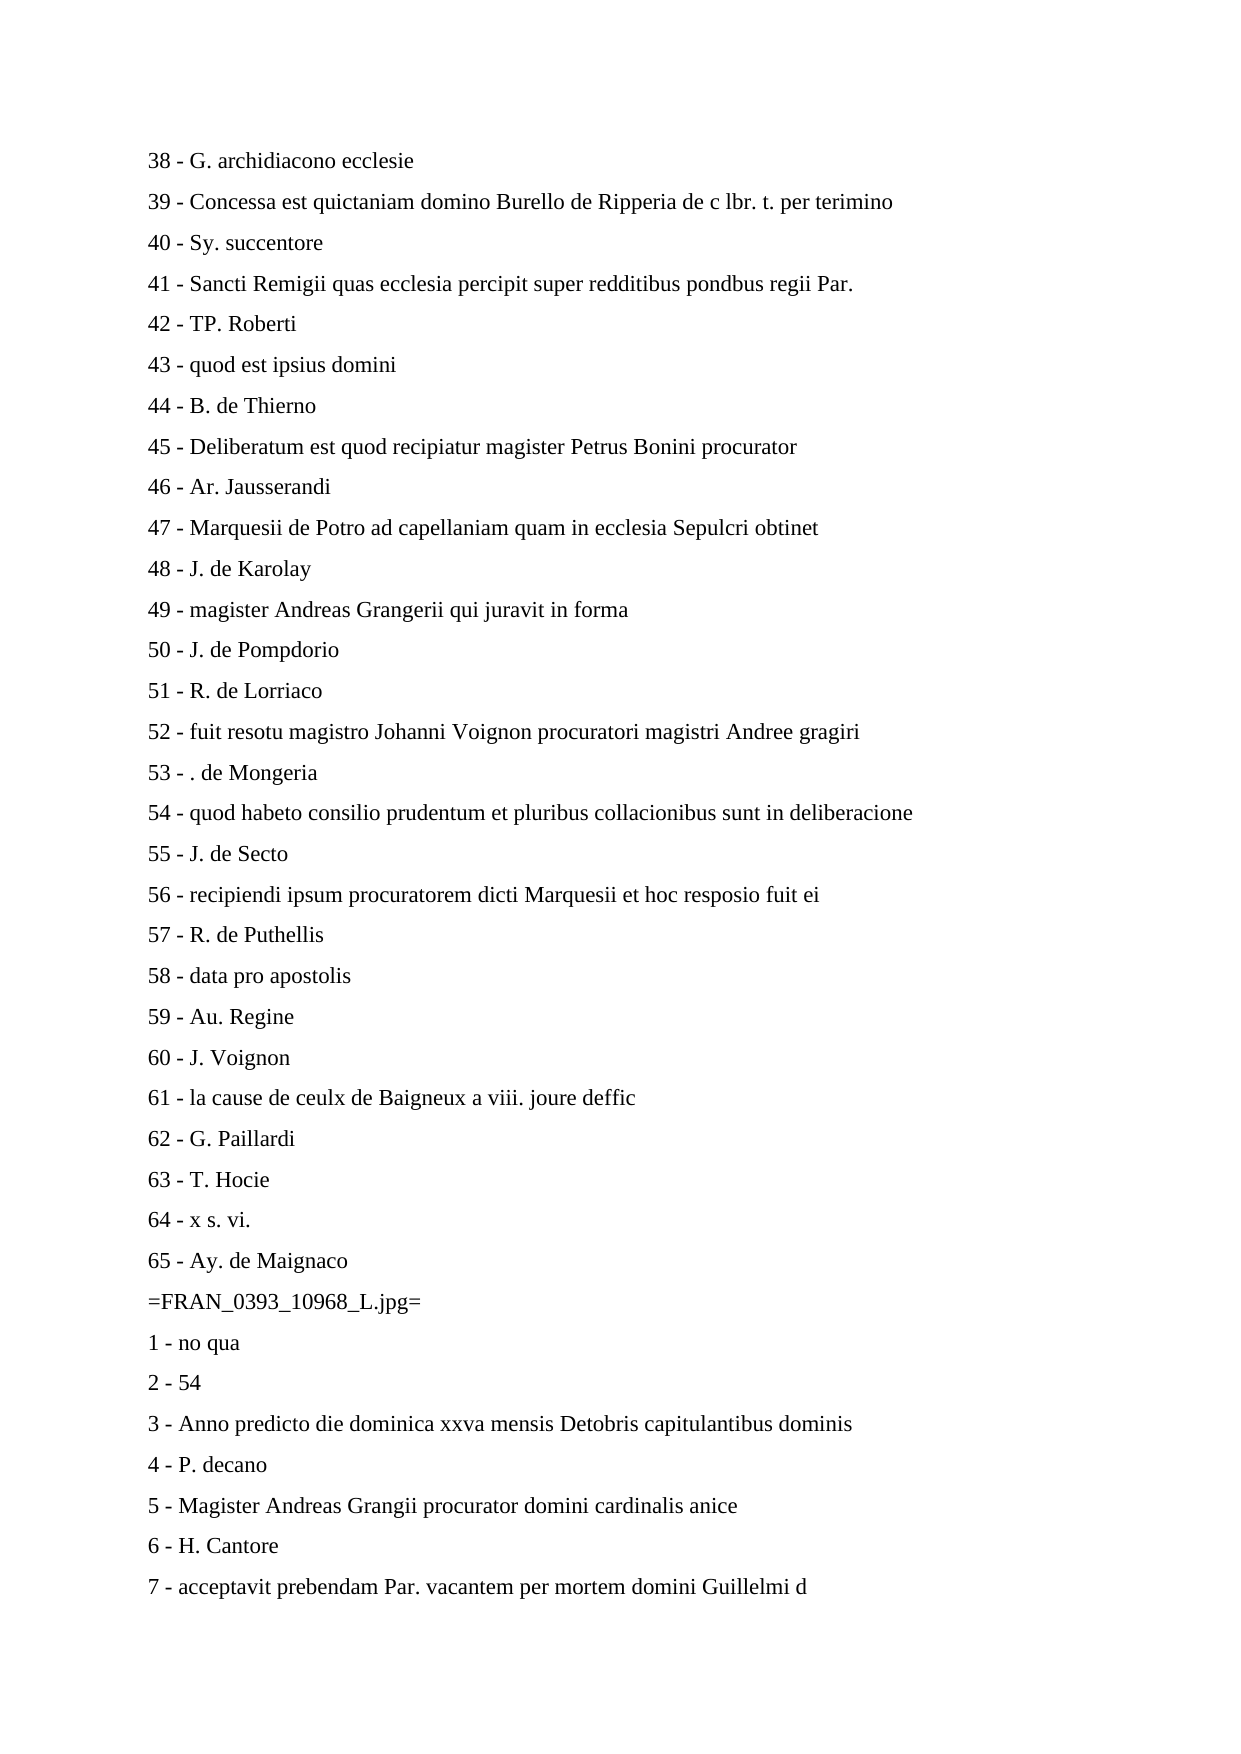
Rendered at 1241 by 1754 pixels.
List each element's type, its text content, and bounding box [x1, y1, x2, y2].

text 55 - J. de Secto [148, 840, 1093, 866]
text 49 - magister Andreas Grangerii qui juravit in forma [148, 596, 1093, 622]
text 64 - x s. vi. [148, 1207, 1093, 1233]
text 38 - G. archidiacono ecclesie [148, 148, 1093, 174]
text 54 - quod habeto consilio prudentum et pluribus collacionibus sunt in deliberacione [148, 799, 1093, 826]
text =FRAN_0393_10968_L.jpg= [148, 1288, 1093, 1314]
text 62 - G. Paillardi [148, 1125, 1093, 1151]
text 63 - T. Hocie [148, 1166, 1093, 1192]
text 53 - . de Mongeria [148, 758, 1093, 785]
text 47 - Marquesii de Potro ad capellaniam quam in ecclesia Sepulcri obtinet [148, 514, 1093, 541]
text 43 - quod est ipsius domini [148, 351, 1093, 378]
text 5 - Magister Andreas Grangii procurator domini cardinalis anice [148, 1492, 1093, 1518]
text 60 - J. Voignon [148, 1044, 1093, 1070]
text 65 - Ay. de Maignaco [148, 1247, 1093, 1274]
text 1 - no qua [148, 1329, 1093, 1355]
text 61 - la cause de ceulx de Baigneux a viii. joure deffic [148, 1084, 1093, 1111]
text 58 - data pro apostolis [148, 962, 1093, 988]
text 39 - Concessa est quictaniam domino Burello de Ripperia de c lbr. t. per terimino [148, 188, 1093, 215]
text 57 - R. de Puthellis [148, 921, 1093, 948]
text 59 - Au. Regine [148, 1003, 1093, 1029]
text 6 - H. Cantore [148, 1532, 1093, 1559]
text 7 - acceptavit prebendam Par. vacantem per mortem domini Guillelmi d [148, 1573, 1093, 1599]
text 3 - Anno predicto die dominica xxva mensis Detobris capitulantibus dominis [148, 1410, 1093, 1437]
text 52 - fuit resotu magistro Johanni Voignon procuratori magistri Andree gragiri [148, 718, 1093, 744]
text 56 - recipiendi ipsum procuratorem dicti Marquesii et hoc resposio fuit ei [148, 881, 1093, 907]
text 40 - Sy. succentore [148, 229, 1093, 255]
text 46 - Ar. Jausserandi [148, 473, 1093, 500]
text 41 - Sancti Remigii quas ecclesia percipit super redditibus pondbus regii Par. [148, 270, 1093, 296]
text 2 - 54 [148, 1369, 1093, 1396]
text 51 - R. de Lorriaco [148, 677, 1093, 703]
text 4 - P. decano [148, 1451, 1093, 1477]
text 50 - J. de Pompdorio [148, 636, 1093, 663]
text 45 - Deliberatum est quod recipiatur magister Petrus Bonini procurator [148, 433, 1093, 459]
text 44 - B. de Thierno [148, 392, 1093, 418]
text 48 - J. de Karolay [148, 555, 1093, 581]
text 42 - TP. Roberti [148, 311, 1093, 337]
